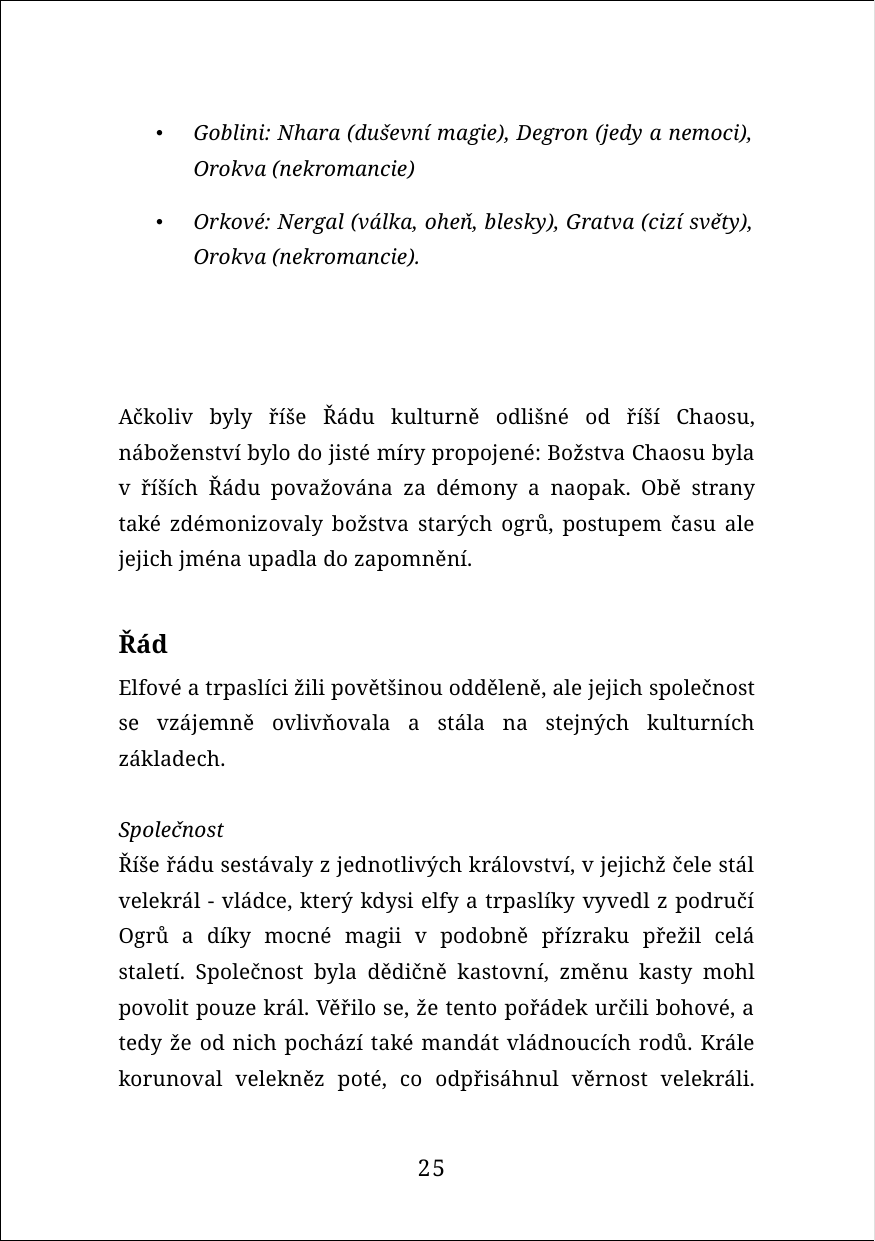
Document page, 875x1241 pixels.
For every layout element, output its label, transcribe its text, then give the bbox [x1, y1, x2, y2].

text Elfové a trpaslíci žili povětšinou odděleně, ale jejich společnost se vzájemně ovlivňovala a stála na stejných kulturních základech. Společnost Říše řádu sestávaly z jednotlivých království, v jejichž čele stál velekrál - vládce, který kdysi elfy a trpaslíky vyvedl z područí Ogrů a díky mocné magii v podobně přízraku přežil celá staletí. Společnost byla dědičně kastovní, změnu kasty mohl povolit pouze král. Věřilo se, že tento pořádek určili bohové, a tedy že od nich pochází také mandát vládnoucích rodů. Krále korunoval velekněz poté, co odpřisáhnul věrnost velekráli. [118, 673, 756, 1092]
list Orkové: Nergal (válka, oheň, blesky), Gratva (cizí světy), Orokva (nekromancie). [156, 207, 756, 271]
subtitle Řád [118, 627, 756, 661]
text Ačkoliv byly říše Řádu kulturně odlišné od říší Chaosu, náboženství bylo do jisté míry propojené: Božstva Chaosu byla v říších Řádu považována za démony a naopak. Obě strany také zdémonizovaly božstva starých ogrů, postupem času ale jejich jména upadla do zapomnění. [118, 402, 756, 573]
list Goblini: Nhara (duševní magie), Degron (jedy a nemoci), Orokva (nekromancie) [156, 118, 756, 182]
